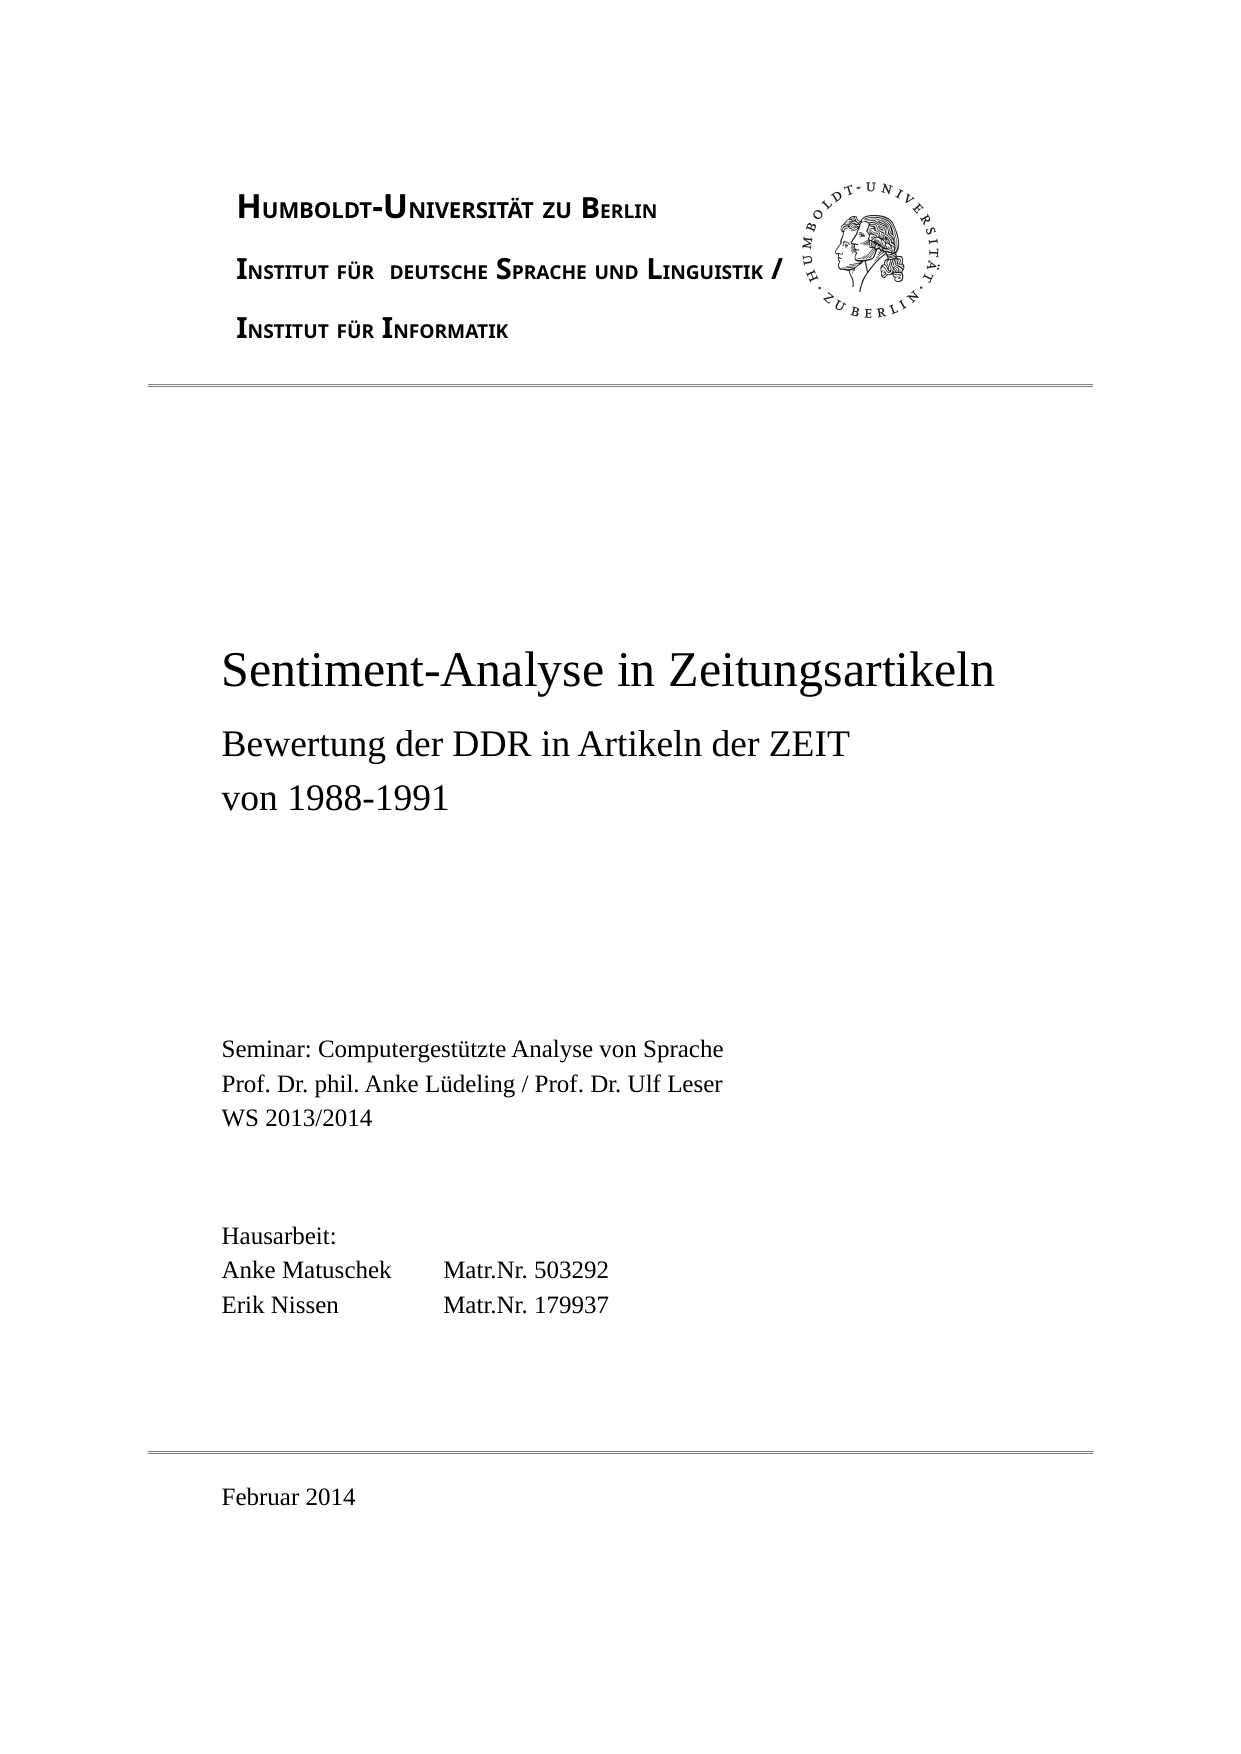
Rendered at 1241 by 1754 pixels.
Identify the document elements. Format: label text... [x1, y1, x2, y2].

text Sentiment-Analyse in Zeitungsartikeln Bewertung der DDR in Artikeln der ZEIT von 1988-1991 [148, 640, 1093, 819]
picture [796, 176, 944, 324]
table_header [796, 159, 1093, 369]
text Februar 2014 [148, 1482, 1081, 1511]
table_header Humboldt-Universität zu Berlin Institut für deutsche Sprache und Linguistik / Institut für Informatik [148, 159, 796, 369]
text Hausarbeit: Anke Matuschek Matr.Nr. 503292 Erik Nissen Matr.Nr. 179937 [148, 1221, 1093, 1318]
text Seminar: Computergestützte Analyse von Sprache Prof. Dr. phil. Anke Lüdeling / Prof. Dr. Ulf Leser WS 2013/2014 [148, 1034, 1093, 1132]
